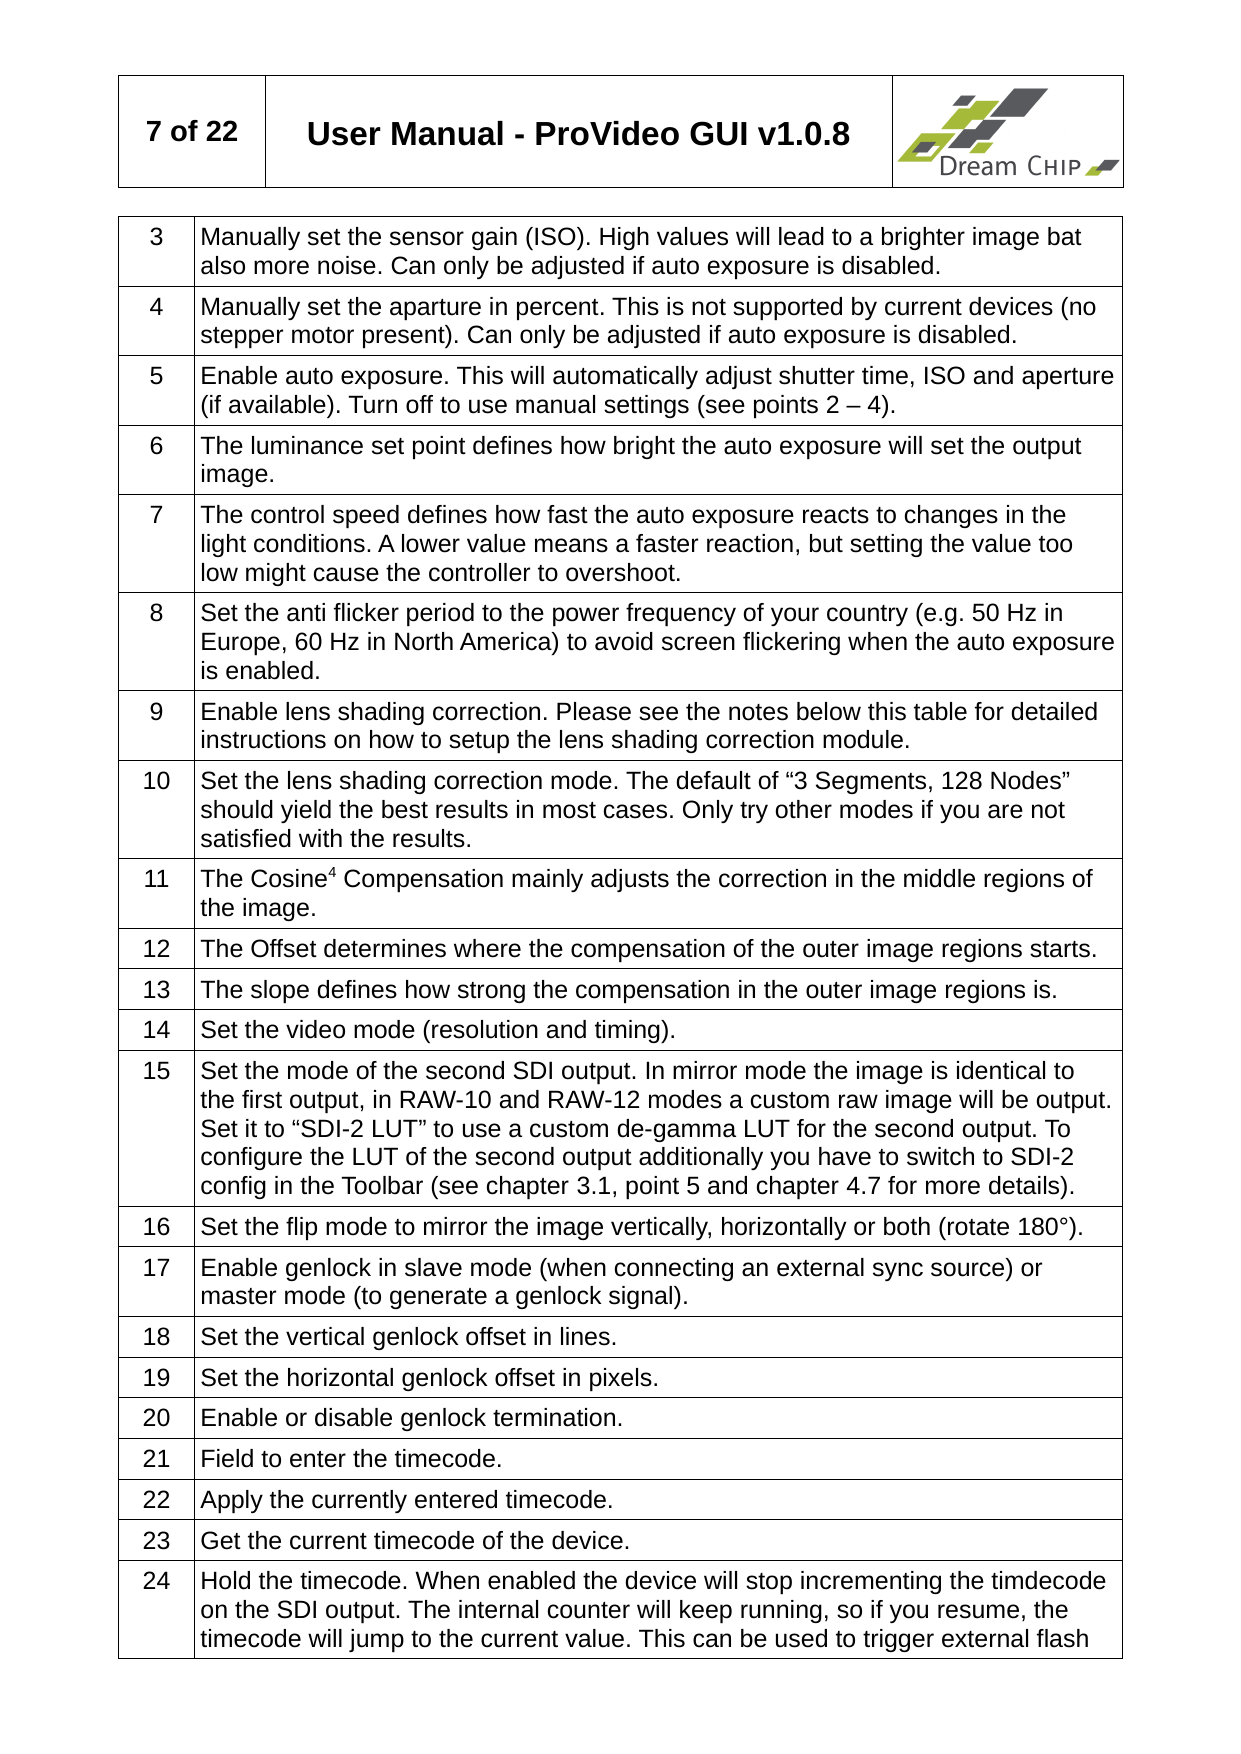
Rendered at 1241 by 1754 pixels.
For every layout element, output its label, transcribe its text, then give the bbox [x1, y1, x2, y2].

table_cell 11 [119, 859, 194, 928]
table_cell 17 [119, 1247, 194, 1316]
table_cell 18 [119, 1317, 194, 1356]
table_cell The luminance set point defines how bright the auto exposure will set the output image. [195, 426, 1122, 494]
table_cell 13 [119, 969, 194, 1009]
table_cell 16 [119, 1207, 194, 1246]
table_cell 8 [119, 593, 194, 690]
table_cell 23 [119, 1520, 194, 1560]
table_cell Enable or disable genlock termination. [195, 1398, 1122, 1438]
table_cell 7 [119, 495, 194, 592]
table_cell 24 [119, 1561, 194, 1658]
table_cell Set the video mode (resolution and timing). [195, 1010, 1122, 1050]
table_cell Manually set the aparture in percent. This is not supported by current devices (no stepper motor present). Can only be adjusted if auto exposure is disabled. [195, 287, 1122, 355]
table_cell 20 [119, 1398, 194, 1438]
table_cell 5 [119, 356, 194, 424]
table_cell The slope defines how strong the compensation in the outer image regions is. [195, 969, 1122, 1009]
table_cell Enable genlock in slave mode (when connecting an external sync source) or master mode (to generate a genlock signal). [195, 1247, 1122, 1316]
table_cell Set the horizontal genlock offset in pixels. [195, 1358, 1122, 1397]
table_cell The control speed defines how fast the auto exposure reacts to changes in the light conditions. A lower value means a faster reaction, but setting the value too low might cause the controller to overshoot. [195, 495, 1122, 592]
table_cell Field to enter the timecode. [195, 1439, 1122, 1479]
table_cell Set the flip mode to mirror the image vertically, horizontally or both (rotate 180°). [195, 1207, 1122, 1246]
table_cell 9 [119, 691, 194, 760]
table_cell Manually set the sensor gain (ISO). High values will lead to a brighter image bat also more noise. Can only be adjusted if auto exposure is disabled. [195, 217, 1122, 286]
table_cell 19 [119, 1358, 194, 1397]
table_cell Set the vertical genlock offset in lines. [195, 1317, 1122, 1356]
table_cell Enable lens shading correction. Please see the notes below this table for detailed instructions on how to setup the lens shading correction module. [195, 691, 1122, 760]
table_cell 4 [119, 287, 194, 355]
table_cell Enable auto exposure. This will automatically adjust shutter time, ISO and aperture (if available). Turn off to use manual settings (see points 2 – 4). [195, 356, 1122, 424]
table_cell Set the mode of the second SDI output. In mirror mode the image is identical to the first output, in RAW-10 and RAW-12 modes a custom raw image will be output. Set it to “SDI-2 LUT” to use a custom de-gamma LUT for the second output. To configure the LUT of the second output additionally you have to switch to SDI-2 config in the Toolbar (see chapter 3.1, point 5 and chapter 4.7 for more details). [195, 1051, 1122, 1206]
table_cell 6 [119, 426, 194, 494]
table_cell The Offset determines where the compensation of the outer image regions starts. [195, 929, 1122, 968]
table_cell Set the lens shading correction mode. The default of “3 Segments, 128 Nodes” should yield the best results in most cases. Only try other modes if you are not satisfied with the results. [195, 761, 1122, 858]
table_cell 21 [119, 1439, 194, 1479]
table_cell Get the current timecode of the device. [195, 1520, 1122, 1560]
table_cell 14 [119, 1010, 194, 1050]
table_cell The Cosine4 Compensation mainly adjusts the correction in the middle regions of the image. [195, 859, 1122, 928]
table_cell Hold the timecode. When enabled the device will stop incrementing the timdecode on the SDI output. The internal counter will keep running, so if you resume, the timecode will jump to the current value. This can be used to trigger external flash [195, 1561, 1122, 1658]
table_cell 10 [119, 761, 194, 858]
picture [897, 87, 1120, 177]
table_cell 15 [119, 1051, 194, 1206]
table_cell 3 [119, 217, 194, 286]
table_cell Apply the currently entered timecode. [195, 1480, 1122, 1519]
table_cell Set the anti flicker period to the power frequency of your country (e.g. 50 Hz in Europe, 60 Hz in North America) to avoid screen flickering when the auto exposure is enabled. [195, 593, 1122, 690]
table_cell 12 [119, 929, 194, 968]
table_cell 22 [119, 1480, 194, 1519]
